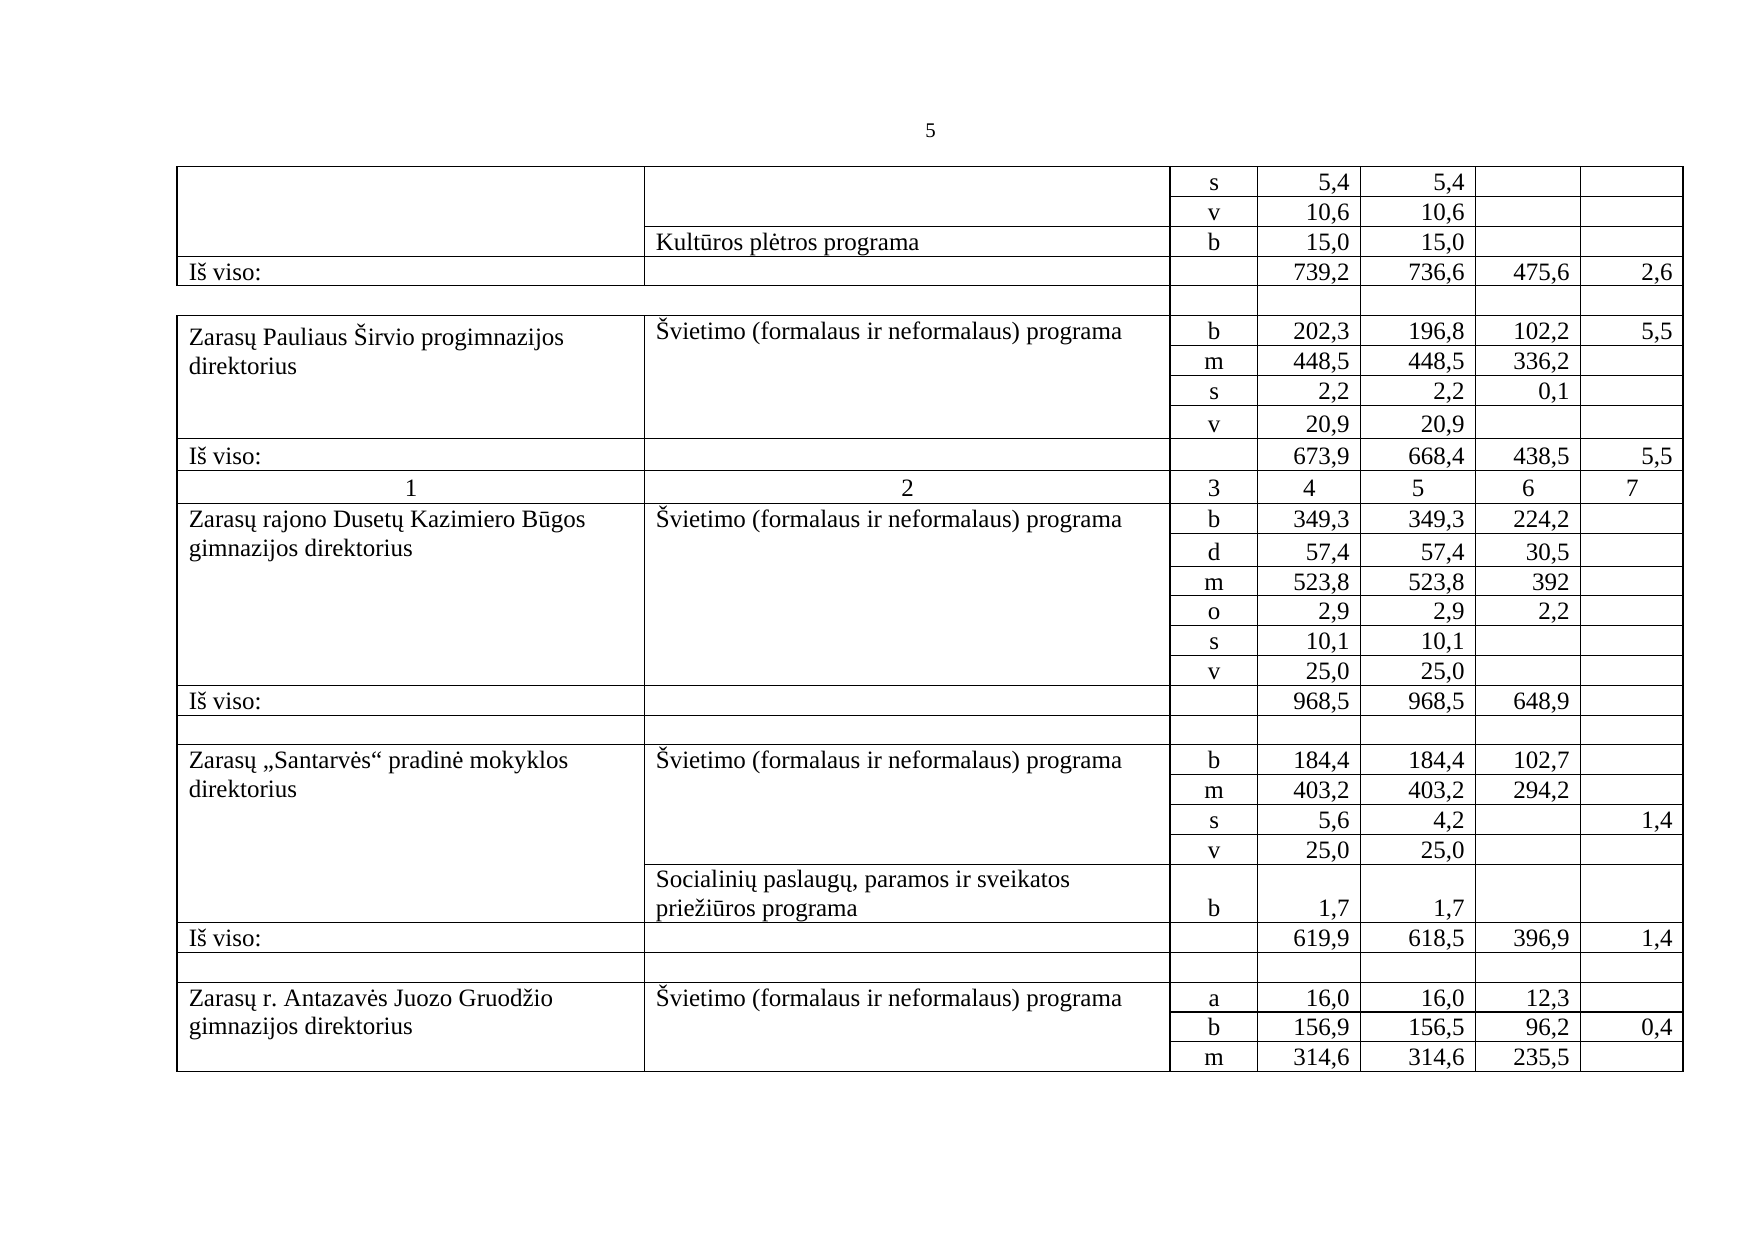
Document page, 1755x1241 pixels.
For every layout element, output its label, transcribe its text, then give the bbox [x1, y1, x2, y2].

table_cell [1581, 656, 1682, 685]
table_cell 668,4 [1361, 439, 1475, 470]
table_cell 336,2 [1476, 346, 1580, 375]
table_cell 448,5 [1361, 346, 1475, 375]
table_cell 739,2 [1258, 257, 1360, 285]
table_cell 25,0 [1258, 835, 1360, 863]
table_cell s [1171, 167, 1257, 196]
table_cell 3 [1171, 471, 1257, 503]
table_cell 10,6 [1258, 197, 1360, 226]
table_cell 2,2 [1258, 376, 1360, 404]
table_cell [1361, 286, 1475, 315]
table_cell 156,5 [1361, 1013, 1475, 1041]
table_cell 7 [1581, 471, 1682, 503]
table_cell 1,7 [1258, 865, 1360, 922]
table_cell [1581, 504, 1682, 533]
table_cell m [1171, 775, 1257, 804]
table_cell s [1171, 805, 1257, 834]
table_cell [1581, 376, 1682, 404]
table_cell [1581, 227, 1682, 256]
table_cell 294,2 [1476, 775, 1580, 804]
table_cell 314,6 [1361, 1042, 1475, 1071]
table_cell 184,4 [1361, 745, 1475, 774]
table_cell [1258, 716, 1360, 744]
table_cell [644, 286, 1169, 315]
table_cell 1 [178, 471, 644, 503]
table_cell [645, 923, 1169, 952]
table_cell 5,6 [1258, 805, 1360, 834]
table_cell b [1171, 745, 1257, 774]
table_cell 2,2 [1361, 376, 1475, 404]
table_cell [1476, 805, 1580, 834]
table_cell [1476, 626, 1580, 655]
table_cell [1476, 197, 1580, 226]
table_cell 57,4 [1361, 534, 1475, 566]
table_cell 438,5 [1476, 439, 1580, 470]
table_cell Socialinių paslaugų, paramos ir sveikatos priežiūros programa [645, 865, 1169, 922]
table_cell [1581, 865, 1682, 922]
table_cell [1581, 567, 1682, 595]
table_cell Zarasų Pauliaus Širvio progimnazijos direktorius [178, 316, 644, 437]
table_cell 0,1 [1476, 376, 1580, 404]
table_cell v [1171, 656, 1257, 685]
table_cell [1581, 983, 1682, 1011]
table_cell Švietimo (formalaus ir neformalaus) programa [645, 316, 1169, 437]
table_cell [178, 953, 644, 982]
table_cell 20,9 [1361, 406, 1475, 437]
table_cell [1581, 596, 1682, 625]
table_cell 392 [1476, 567, 1580, 595]
table_cell 202,3 [1258, 316, 1360, 345]
table_cell [1476, 167, 1580, 196]
table_cell [1581, 835, 1682, 863]
table_cell [1581, 1042, 1682, 1071]
table_cell 15,0 [1361, 227, 1475, 256]
table_cell 618,5 [1361, 923, 1475, 952]
table_cell [1476, 953, 1580, 982]
table_cell 403,2 [1258, 775, 1360, 804]
table_cell [1581, 167, 1682, 196]
table_cell 523,8 [1258, 567, 1360, 595]
table_cell b [1171, 865, 1257, 922]
table_cell a [1171, 983, 1257, 1011]
table_cell [1581, 286, 1682, 315]
table_cell [1581, 534, 1682, 566]
table_cell [1171, 439, 1257, 470]
table_cell [1476, 656, 1580, 685]
table_cell b [1171, 316, 1257, 345]
table_cell 20,9 [1258, 406, 1360, 437]
table_cell 475,6 [1476, 257, 1580, 285]
table_cell 4 [1258, 471, 1360, 503]
table_cell [1476, 835, 1580, 863]
table_cell 30,5 [1476, 534, 1580, 566]
table_cell [1171, 923, 1257, 952]
table_cell v [1171, 835, 1257, 863]
table_cell [1581, 197, 1682, 226]
table_cell [1258, 286, 1360, 315]
table_cell 5,4 [1361, 167, 1475, 196]
table_cell 156,9 [1258, 1013, 1360, 1041]
table_cell Iš viso: [178, 923, 644, 952]
table_cell 25,0 [1258, 656, 1360, 685]
table_cell 10,1 [1361, 626, 1475, 655]
table_cell m [1171, 567, 1257, 595]
table_cell [645, 716, 1169, 744]
table_cell 314,6 [1258, 1042, 1360, 1071]
table_cell m [1171, 346, 1257, 375]
table_cell Švietimo (formalaus ir neformalaus) programa [645, 983, 1169, 1071]
table_cell [1581, 716, 1682, 744]
table_cell 184,4 [1258, 745, 1360, 774]
table_cell 10,6 [1361, 197, 1475, 226]
table_cell 16,0 [1258, 983, 1360, 1011]
table_cell [1258, 953, 1360, 982]
table_cell 2,9 [1361, 596, 1475, 625]
table_cell 0,4 [1581, 1013, 1682, 1041]
table_cell Zarasų rajono Dusetų Kazimiero Būgos gimnazijos direktorius [178, 504, 644, 685]
table_cell 196,8 [1361, 316, 1475, 345]
table_cell 968,5 [1361, 686, 1475, 714]
table_cell 102,2 [1476, 316, 1580, 345]
table_cell [1476, 716, 1580, 744]
table_cell 523,8 [1361, 567, 1475, 595]
table_cell 5 [1361, 471, 1475, 503]
table_cell b [1171, 1013, 1257, 1041]
table_cell [1361, 953, 1475, 982]
table_cell [177, 286, 644, 315]
table_cell 648,9 [1476, 686, 1580, 714]
table_cell Zarasų r. Antazavės Juozo Gruodžio gimnazijos direktorius [178, 983, 644, 1071]
table_cell 25,0 [1361, 835, 1475, 863]
table_cell 15,0 [1258, 227, 1360, 256]
table_cell [645, 686, 1169, 714]
table_cell [1171, 686, 1257, 714]
table_cell 10,1 [1258, 626, 1360, 655]
table_cell [1581, 626, 1682, 655]
table_cell [1581, 775, 1682, 804]
table_cell 1,7 [1361, 865, 1475, 922]
table_cell 5,4 [1258, 167, 1360, 196]
table_cell 1,4 [1581, 923, 1682, 952]
table_cell 2 [645, 471, 1169, 503]
table_cell [1476, 865, 1580, 922]
table_cell [1171, 953, 1257, 982]
table_cell 448,5 [1258, 346, 1360, 375]
table_cell 6 [1476, 471, 1580, 503]
table_cell d [1171, 534, 1257, 566]
table_cell [1171, 716, 1257, 744]
table_cell Zarasų „Santarvės“ pradinė mokyklos direktorius [178, 745, 644, 922]
table_cell 102,7 [1476, 745, 1580, 774]
table_cell [1581, 686, 1682, 714]
table_cell b [1171, 227, 1257, 256]
table_cell 5,5 [1581, 316, 1682, 345]
table_cell [645, 953, 1169, 982]
table_cell [1476, 286, 1580, 315]
table_cell [645, 167, 1169, 226]
table_cell 2,9 [1258, 596, 1360, 625]
table_cell [1361, 716, 1475, 744]
table_cell s [1171, 376, 1257, 404]
table_cell [178, 716, 644, 744]
table_cell [1476, 227, 1580, 256]
table_cell [1581, 406, 1682, 437]
table_cell 235,5 [1476, 1042, 1580, 1071]
table_cell v [1171, 406, 1257, 437]
table_cell 5,5 [1581, 439, 1682, 470]
table_cell [1581, 346, 1682, 375]
table_cell [1581, 953, 1682, 982]
table_cell m [1171, 1042, 1257, 1071]
table_cell [178, 167, 644, 256]
table_cell 96,2 [1476, 1013, 1580, 1041]
table_cell 396,9 [1476, 923, 1580, 952]
table_cell 736,6 [1361, 257, 1475, 285]
table_cell v [1171, 197, 1257, 226]
table_cell s [1171, 626, 1257, 655]
table_cell Iš viso: [178, 686, 644, 714]
table_cell 12,3 [1476, 983, 1580, 1011]
table_cell 1,4 [1581, 805, 1682, 834]
table_cell 968,5 [1258, 686, 1360, 714]
table_cell [1476, 406, 1580, 437]
table_cell [1171, 286, 1257, 315]
table_cell 349,3 [1258, 504, 1360, 533]
table_cell 619,9 [1258, 923, 1360, 952]
table_cell 4,2 [1361, 805, 1475, 834]
table_cell 224,2 [1476, 504, 1580, 533]
table_cell 25,0 [1361, 656, 1475, 685]
table_cell 673,9 [1258, 439, 1360, 470]
table_cell 16,0 [1361, 983, 1475, 1011]
table_cell 2,2 [1476, 596, 1580, 625]
table_cell Kultūros plėtros programa [645, 227, 1169, 256]
table_cell 349,3 [1361, 504, 1475, 533]
table_cell b [1171, 504, 1257, 533]
table_cell Iš viso: [178, 439, 644, 470]
table_cell 2,6 [1581, 257, 1682, 285]
table_cell 57,4 [1258, 534, 1360, 566]
table_cell [1581, 745, 1682, 774]
table_cell Iš viso: [178, 257, 644, 285]
table_cell 403,2 [1361, 775, 1475, 804]
table_cell o [1171, 596, 1257, 625]
table_cell [645, 257, 1169, 285]
table_cell Švietimo (formalaus ir neformalaus) programa [645, 504, 1169, 685]
table_cell [645, 439, 1169, 470]
table_cell [1171, 257, 1257, 285]
table_cell Švietimo (formalaus ir neformalaus) programa [645, 745, 1169, 863]
